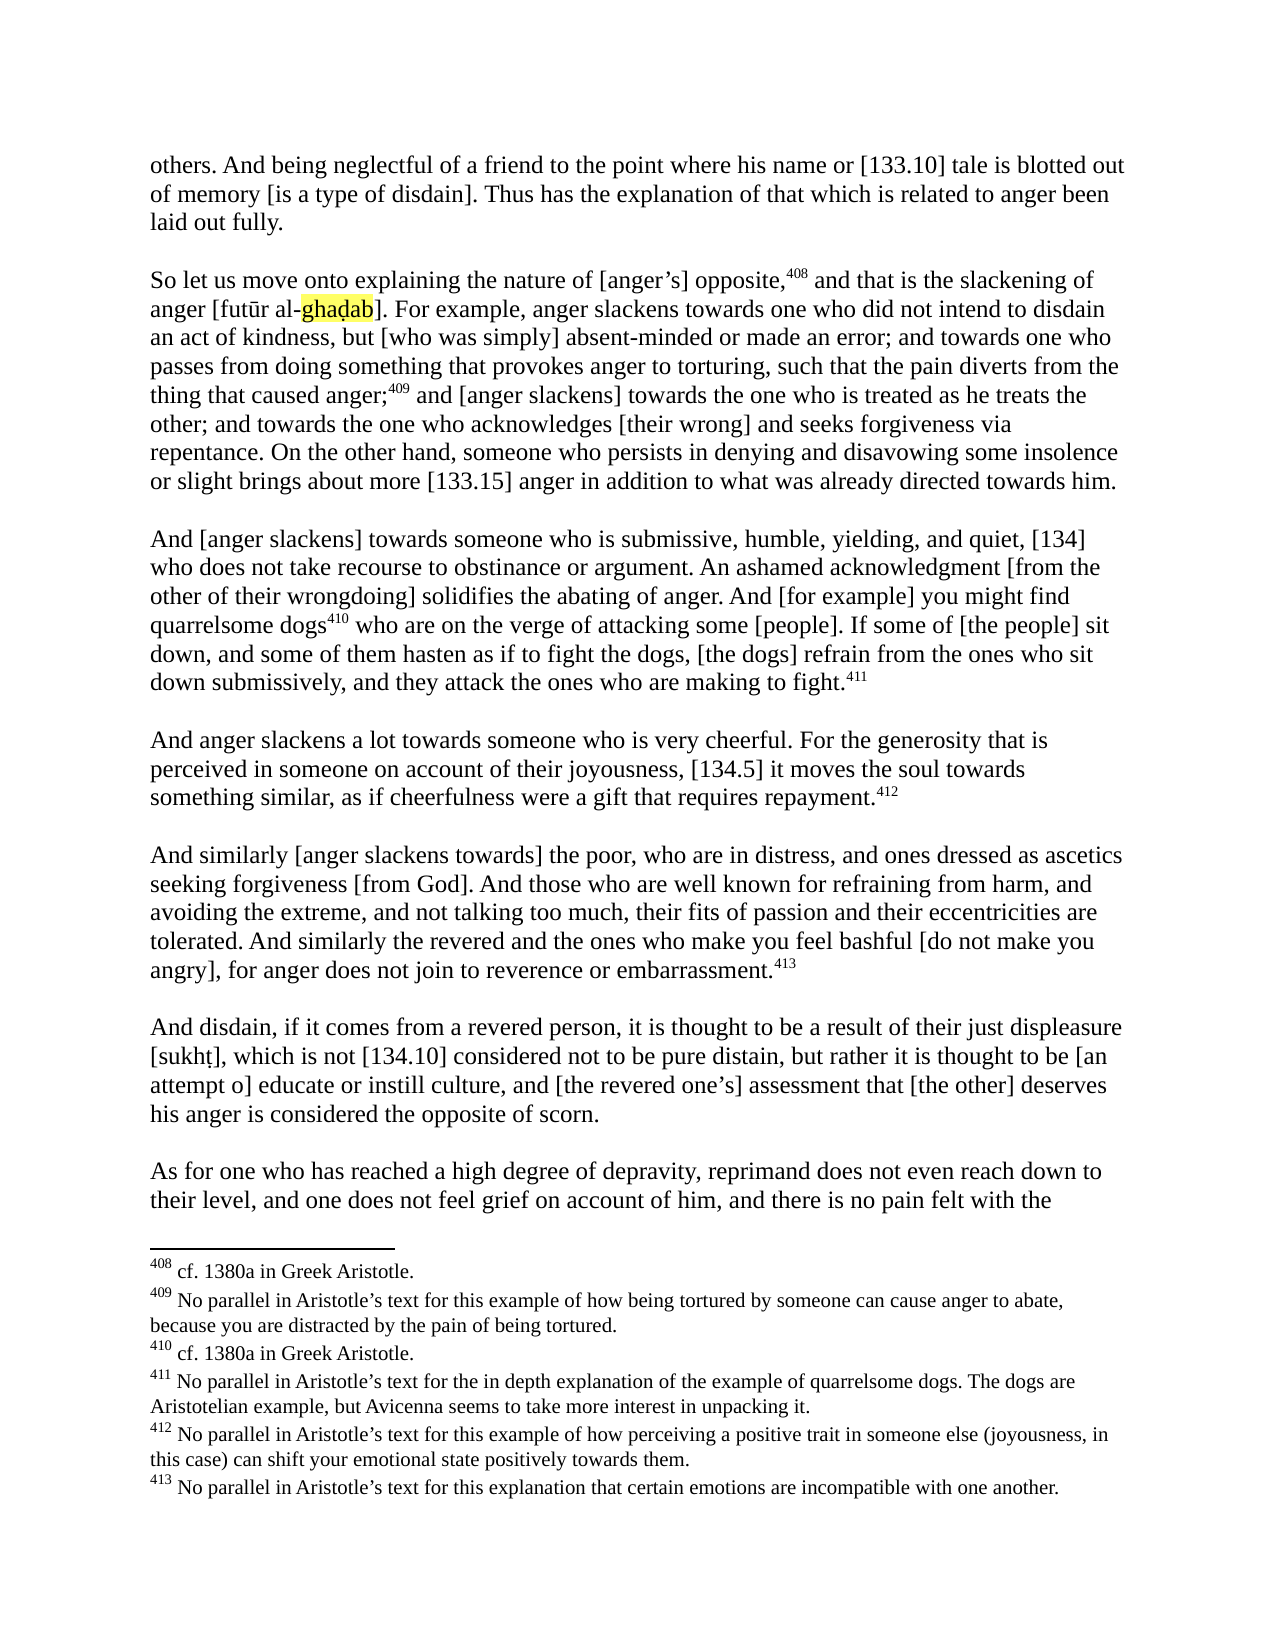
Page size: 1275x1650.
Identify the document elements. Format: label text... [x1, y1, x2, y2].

text As for one who has reached a high degree of depravity, reprimand does not even reach down to their level, and one does not feel grief on account of him, and there is no pain felt with the [150, 1156, 1125, 1214]
text others. And being neglectful of a friend to the point where his name or [133.10] tale is blotted out of memory [is a type of disdain]. Thus has the explanation of that which is related to anger been laid out fully. [150, 150, 1125, 236]
text No parallel in Aristotle’s text for this example of how being tortured by someone can cause anger to abate, because you are distracted by the pain of being tortured. [150, 1284, 1125, 1337]
text And similarly [anger slackens towards] the poor, who are in distress, and ones dressed as ascetics seeking forgiveness [from God]. And those who are well known for refraining from harm, and avoiding the extreme, and not talking too much, their fits of passion and their eccentricities are tolerated. And similarly the revered and the ones who make you feel bashful [do not make you angry], for anger does not join to reverence or embarrassment. [150, 840, 1125, 984]
text cf. 1380a in Greek Aristotle. [150, 1255, 1125, 1284]
text And disdain, if it comes from a revered person, it is thought to be a result of their just displeasure [sukhṭ], which is not [134.10] considered not to be pure distain, but rather it is thought to be [an attempt o] educate or instill culture, and [the revered one’s] assessment that [the other] deserves his anger is considered the opposite of scorn. [150, 1012, 1125, 1127]
text No parallel in Aristotle’s text for this example of how perceiving a positive trait in someone else (joyousness, in this case) can shift your emotional state positively towards them. [150, 1418, 1125, 1471]
text And anger slackens a lot towards someone who is very cheerful. For the generosity that is perceived in someone on account of their joyousness, [134.5] it moves the soul towards something similar, as if cheerfulness were a gift that requires repayment. [150, 725, 1125, 811]
text No parallel in Aristotle’s text for this explanation that certain emotions are incompatible with one another. [150, 1471, 1125, 1500]
text And [anger slackens] towards someone who is submissive, humble, yielding, and quiet, [134] who does not take recourse to obstinance or argument. An ashamed acknowledgment [from the other of their wrongdoing] solidifies the abating of anger. And [for example] you might find quarrelsome dogs who are on the verge of attacking some [people]. If some of [the people] sit down, and some of them hasten as if to fight the dogs, [the dogs] refrain from the ones who sit down submissively, and they attack the ones who are making to fight. [150, 524, 1125, 696]
text cf. 1380a in Greek Aristotle. [150, 1337, 1125, 1366]
text So let us move onto explaining the nature of [anger’s] opposite, and that is the slackening of anger [futūr al-ghaḍab]. For example, anger slackens towards one who did not intend to disdain an act of kindness, but [who was simply] absent-minded or made an error; and towards one who passes from doing something that provokes anger to torturing, such that the pain diverts from the thing that caused anger; and [anger slackens] towards the one who is treated as he treats the other; and towards the one who acknowledges [their wrong] and seeks forgiveness via repentance. On the other hand, someone who persists in denying and disavowing some insolence or slight brings about more [133.15] anger in addition to what was already directed towards him. [150, 265, 1125, 495]
text No parallel in Aristotle’s text for the in depth explanation of the example of quarrelsome dogs. The dogs are Aristotelian example, but Avicenna seems to take more interest in unpacking it. [150, 1366, 1125, 1418]
